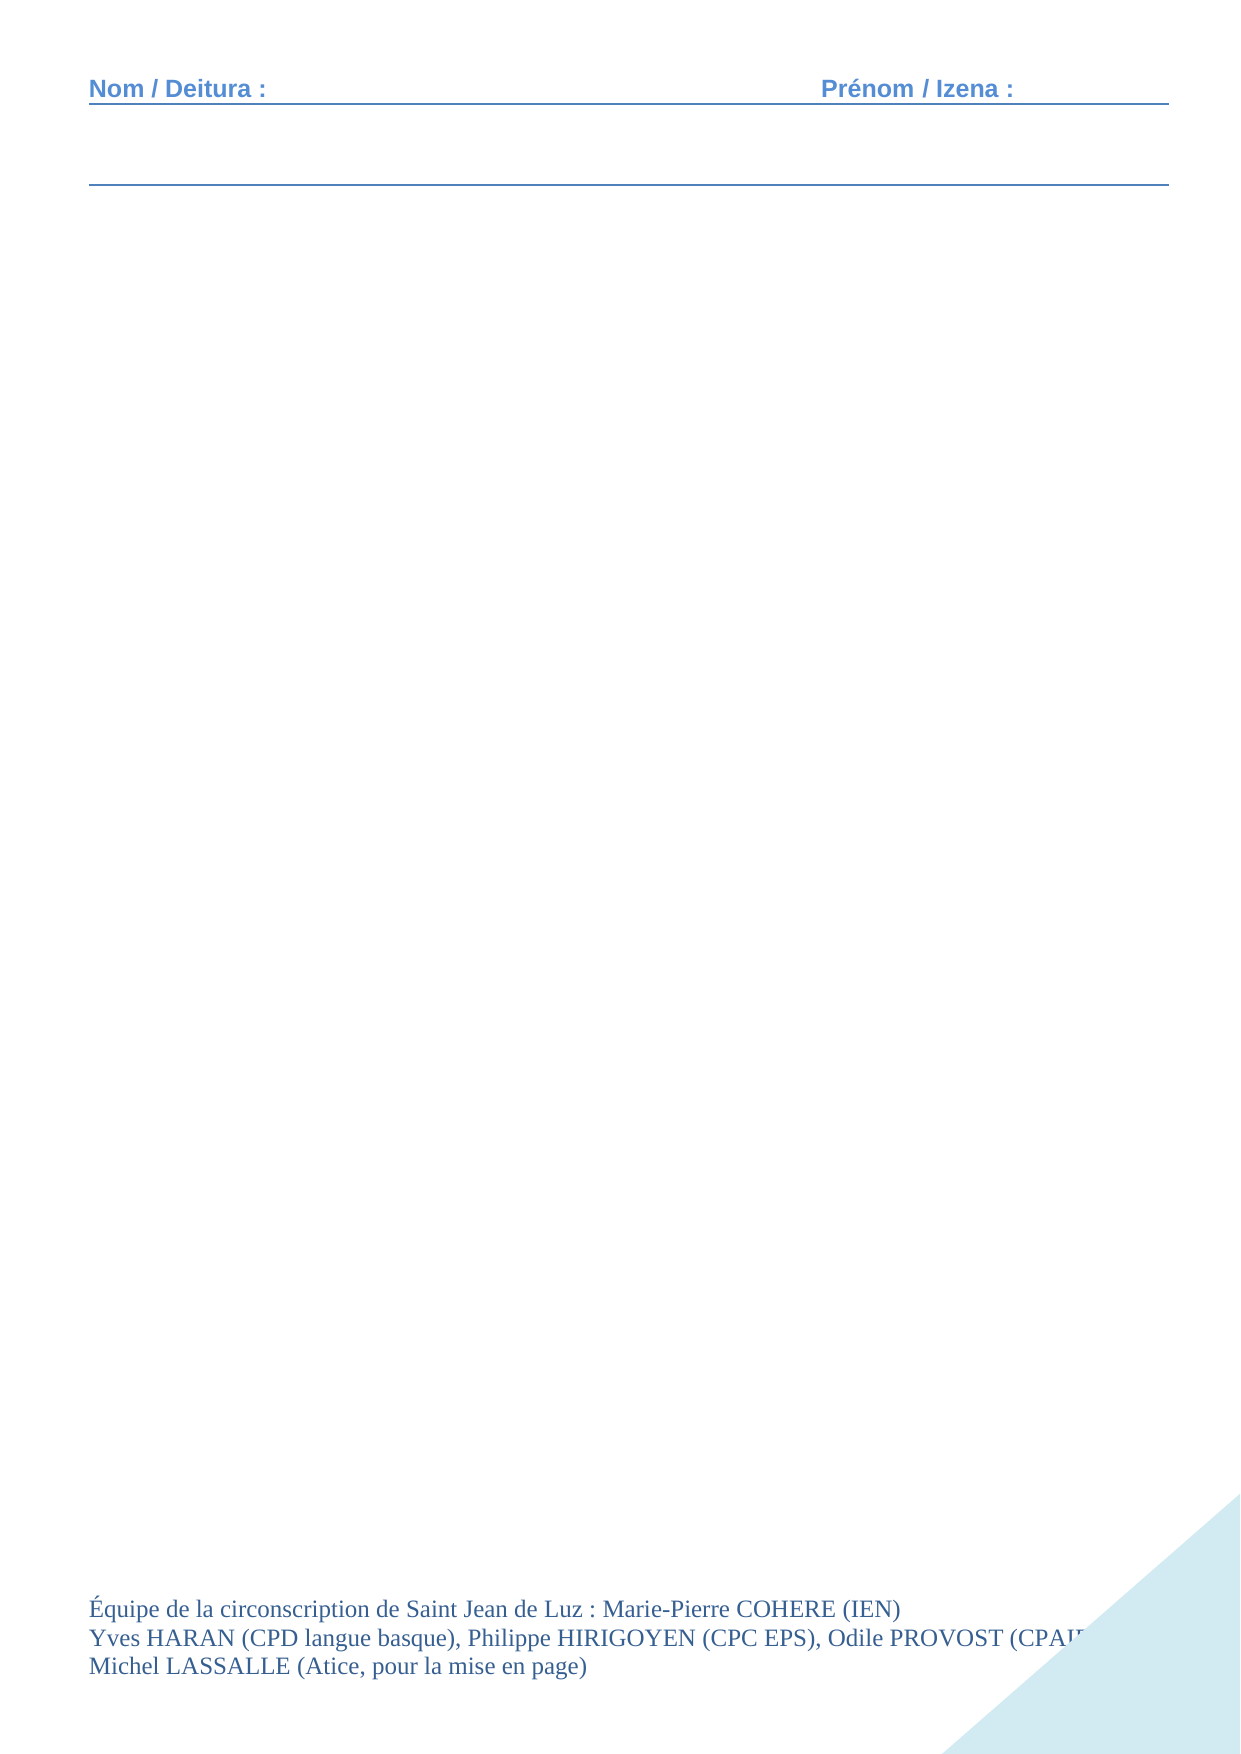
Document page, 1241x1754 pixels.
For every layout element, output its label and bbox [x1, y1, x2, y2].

table_cell [89, 105, 449, 184]
table_cell [809, 105, 1169, 184]
table_cell [449, 105, 809, 184]
